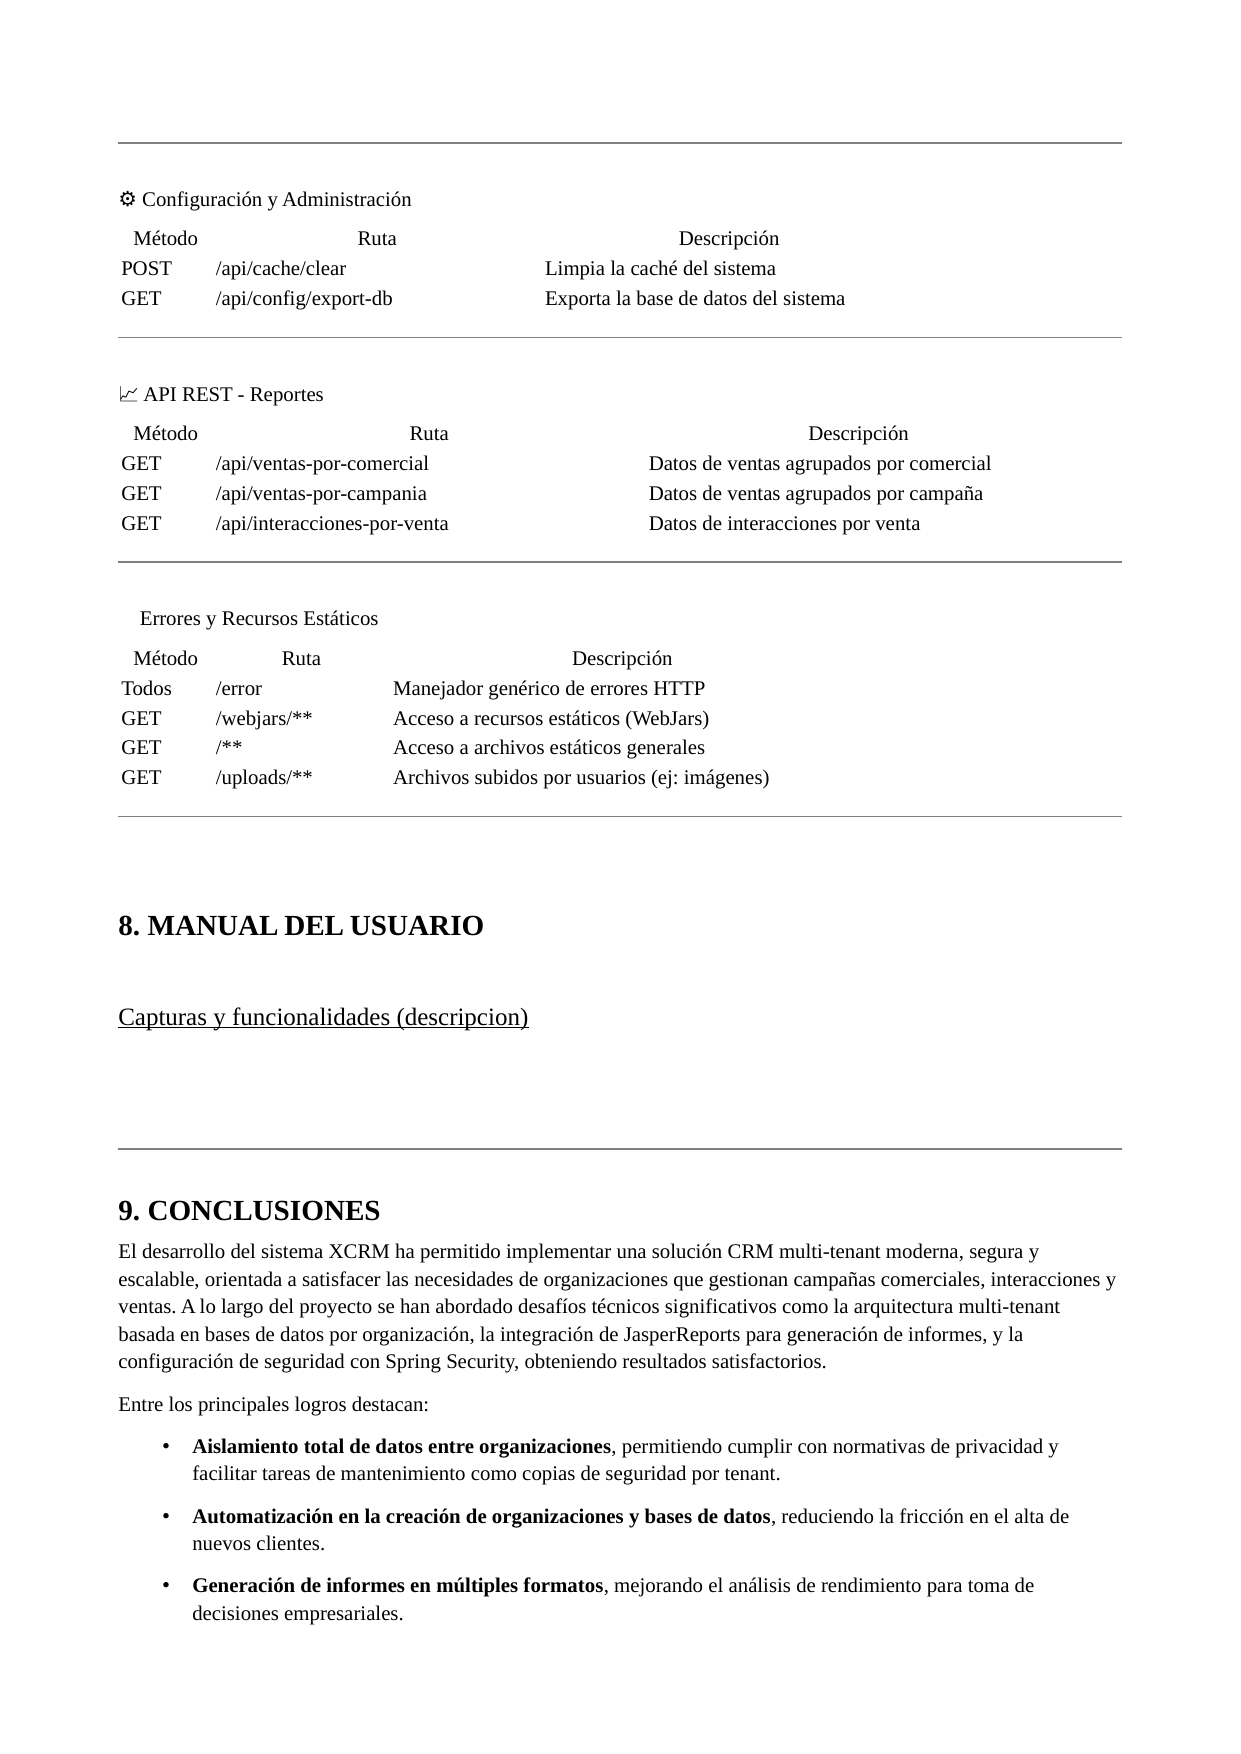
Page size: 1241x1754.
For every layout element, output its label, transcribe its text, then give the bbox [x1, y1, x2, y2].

table_cell GET [118, 508, 213, 538]
list Automatización en la creación de organizaciones y bases de datos, reduciendo la fricción en el alta de nuevos clientes. [162, 1503, 1122, 1555]
table_cell /webjars/** [213, 703, 390, 732]
table_header Ruta [213, 643, 390, 673]
list Generación de informes en múltiples formatos, mejorando el análisis de rendimiento para toma de decisiones empresariales. [162, 1573, 1122, 1625]
table_cell /api/ventas-por-comercial [213, 448, 646, 478]
table_cell GET [118, 283, 213, 313]
table_cell GET [118, 703, 213, 732]
table_header Ruta [213, 223, 542, 253]
subtitle ⚙️ Configuración y Administración [118, 187, 1122, 211]
table_cell /error [213, 673, 390, 702]
table_header Método [118, 223, 213, 253]
table_cell Archivos subidos por usuarios (ej: imágenes) [390, 762, 854, 792]
table_cell /uploads/** [213, 762, 390, 792]
list Aislamiento total de datos entre organizaciones, permitiendo cumplir con normativas de privacidad y facilitar tareas de mantenimiento como copias de seguridad por tenant. [162, 1434, 1122, 1485]
table_cell Datos de ventas agrupados por comercial [646, 448, 1071, 478]
table_header Descripción [390, 643, 854, 673]
subtitle 8. MANUAL DEL USUARIO [118, 908, 1122, 941]
table_cell /** [213, 733, 390, 762]
table_cell Todos [118, 673, 213, 702]
subtitle 📈 API REST - Reportes [118, 381, 1122, 406]
table_cell Exporta la base de datos del sistema [542, 283, 916, 313]
subtitle 9. CONCLUSIONES [118, 1193, 1122, 1226]
table_header Descripción [542, 223, 916, 253]
table_header Ruta [213, 418, 646, 448]
table_cell Acceso a recursos estáticos (WebJars) [390, 703, 854, 732]
text El desarrollo del sistema XCRM ha permitido implementar una solución CRM multi-tenant moderna, segura y escalable, orientada a satisfacer las necesidades de organizaciones que gestionan campañas comerciales, interacciones y ventas. A lo largo del proyecto se han abordado desafíos técnicos significativos como la arquitectura multi-tenant basada en bases de datos por organización, la integración de JasperReports para generación de informes, y la configuración de seguridad con Spring Security, obteniendo resultados satisfactorios. [118, 1239, 1122, 1373]
table_cell /api/interacciones-por-venta [213, 508, 646, 538]
table_cell GET [118, 448, 213, 478]
table_cell POST [118, 253, 213, 283]
text Entre los principales logros destacan: [118, 1392, 1122, 1416]
text Capturas y funcionalidades (descripcion) [118, 1002, 1122, 1030]
table_cell GET [118, 733, 213, 762]
table_cell Datos de ventas agrupados por campaña [646, 478, 1071, 508]
table_cell /api/cache/clear [213, 253, 542, 283]
table_header Descripción [646, 418, 1071, 448]
table_cell Limpia la caché del sistema [542, 253, 916, 283]
subtitle 🚫 Errores y Recursos Estáticos [118, 606, 1122, 630]
table_cell Manejador genérico de errores HTTP [390, 673, 854, 702]
table_cell /api/config/export-db [213, 283, 542, 313]
table_cell /api/ventas-por-campania [213, 478, 646, 508]
table_cell GET [118, 762, 213, 792]
table_cell GET [118, 478, 213, 508]
table_header Método [118, 418, 213, 448]
table_header Método [118, 643, 213, 673]
table_cell Datos de interacciones por venta [646, 508, 1071, 538]
table_cell Acceso a archivos estáticos generales [390, 733, 854, 762]
